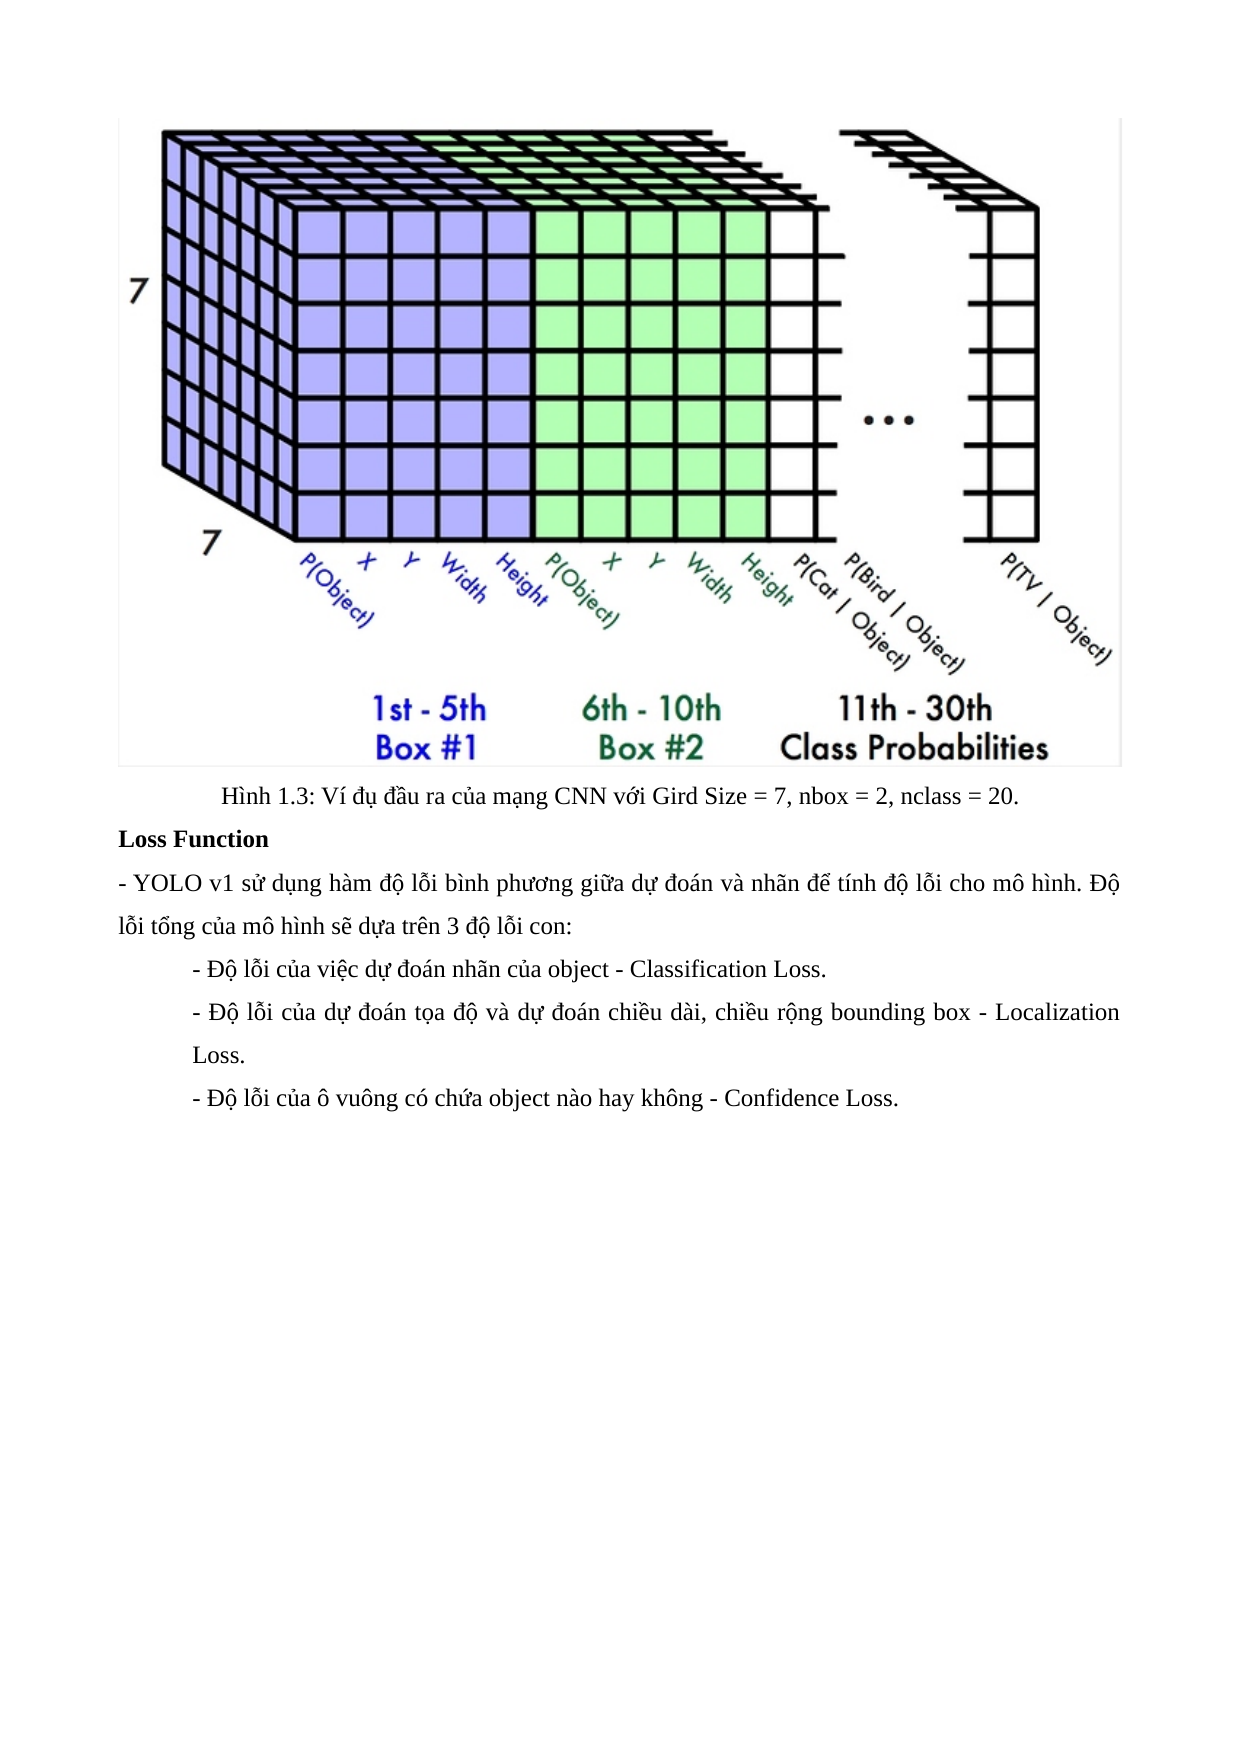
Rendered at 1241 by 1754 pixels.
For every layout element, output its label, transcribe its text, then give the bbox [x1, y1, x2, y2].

text - Độ lỗi của dự đoán tọa độ và dự đoán chiều dài, chiều rộng bounding box - Localization Loss. [192, 997, 1122, 1069]
text Hình 1.3: Ví đụ đầu ra của mạng CNN với Gird Size = 7, nbox = 2, nclass = 20. [118, 767, 1122, 810]
picture [118, 118, 1123, 767]
text - Độ lỗi của ô vuông có chứa object nào hay không - Confidence Loss. [192, 1083, 1122, 1112]
text Loss Function [118, 824, 1122, 853]
text - YOLO v1 sử dụng hàm độ lỗi bình phương giữa dự đoán và nhãn để tính độ lỗi cho mô hình. Độ lỗi tổng của mô hình sẽ dựa trên 3 độ lỗi con: [118, 868, 1122, 939]
text - Độ lỗi của việc dự đoán nhãn của object - Classification Loss. [192, 954, 1122, 983]
